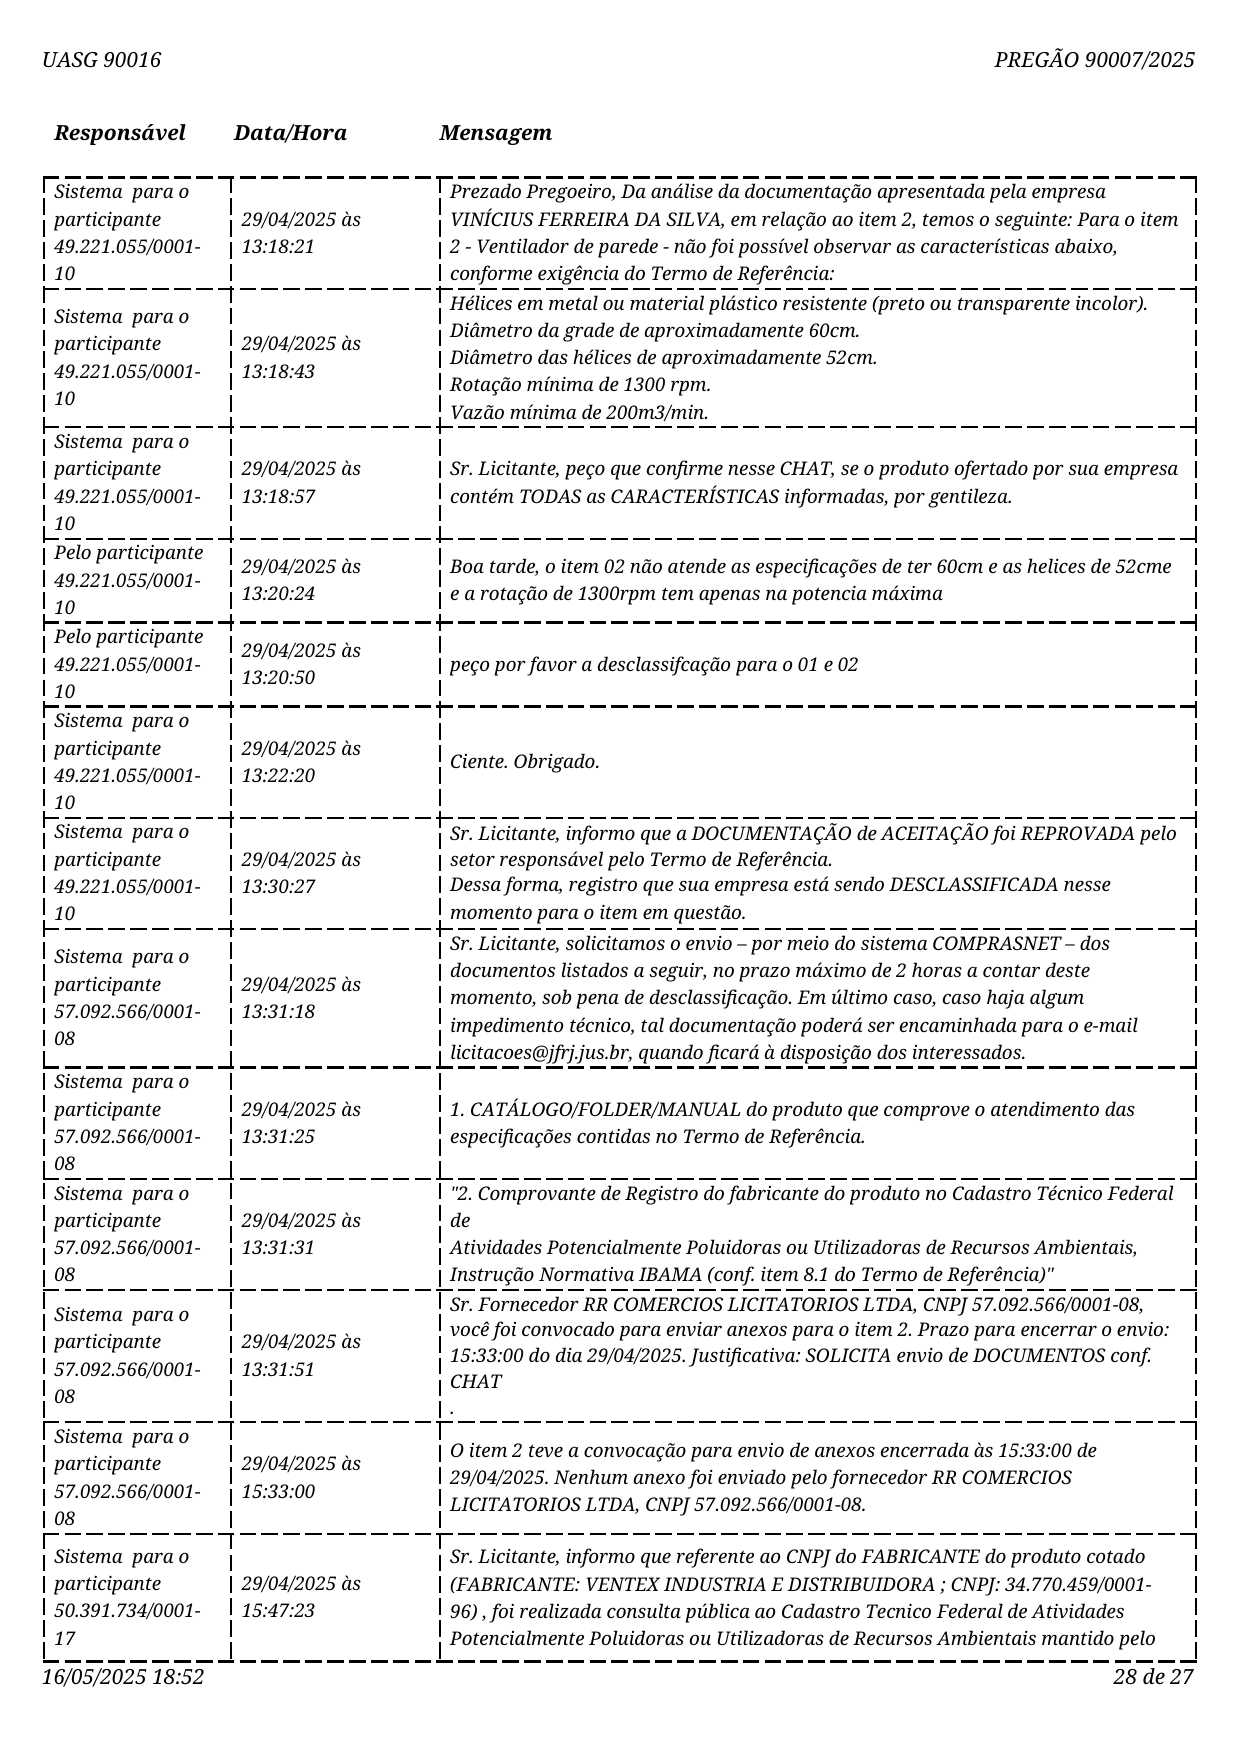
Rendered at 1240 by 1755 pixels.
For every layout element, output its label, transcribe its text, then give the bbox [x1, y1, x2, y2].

table_cell Sistema para o participante 57.092.566/0001-08 [44, 1178, 231, 1289]
table_cell Sistema para o participante 57.092.566/0001-08 [44, 1066, 231, 1178]
table_cell 29/04/2025 às 13:30:27 [231, 817, 439, 928]
table_cell 29/04/2025 às 13:31:25 [231, 1066, 439, 1178]
table_cell Sistema para o participante 50.391.734/0001-17 [44, 1533, 231, 1660]
table_cell peço por favor a desclassifcação para o 01 e 02 [440, 621, 1196, 705]
table_cell 29/04/2025 às 13:31:51 [231, 1289, 439, 1421]
table_cell 29/04/2025 às 13:31:18 [231, 928, 439, 1066]
table_cell Sr. Licitante, solicitamos o envio – por meio do sistema COMPRASNET – dos documentos listados a seguir, no prazo máximo de 2 horas a contar deste momento, sob pena de desclassificação. Em último caso, caso haja algum impedimento técnico, tal documentação poderá ser encaminhada para o e-mail licitacoes@jfrj.jus.br, quando ficará à disposição dos interessados. [440, 928, 1196, 1066]
table_cell 29/04/2025 às 13:22:20 [231, 705, 439, 817]
table_cell Hélices em metal ou material plástico resistente (preto ou transparente incolor). Diâmetro da grade de aproximadamente 60cm. Diâmetro das hélices de aproximadamente 52cm. Rotação mínima de 1300 rpm. Vazão mínima de 200m3/min. [440, 288, 1196, 426]
table_cell Sistema para o participante 49.221.055/0001-10 [44, 426, 231, 537]
table_cell Ciente. Obrigado. [440, 705, 1196, 817]
table_cell Sistema para o participante 49.221.055/0001-10 [44, 817, 231, 928]
table_cell Sr. Licitante, informo que a DOCUMENTAÇÃO de ACEITAÇÃO foi REPROVADA pelo setor responsável pelo Termo de Referência. Dessa forma, registro que sua empresa está sendo DESCLASSIFICADA nesse momento para o item em questão. [440, 817, 1196, 928]
table_header Sistema para o participante 49.221.055/0001-10 [44, 176, 231, 288]
table_header 29/04/2025 às 13:18:21 [231, 176, 439, 288]
table_cell Sr. Licitante, peço que confirme nesse CHAT, se o produto ofertado por sua empresa contém TODAS as CARACTERÍSTICAS informadas, por gentileza. [440, 426, 1196, 537]
table_cell 1. CATÁLOGO/FOLDER/MANUAL do produto que comprove o atendimento das especificações contidas no Termo de Referência. [440, 1066, 1196, 1178]
table_cell Sistema para o participante 57.092.566/0001-08 [44, 1421, 231, 1532]
table_cell Pelo participante 49.221.055/0001-10 [44, 538, 231, 621]
table_cell "2. Comprovante de Registro do fabricante do produto no Cadastro Técnico Federal de Atividades Potencialmente Poluidoras ou Utilizadoras de Recursos Ambientais, Instrução Normativa IBAMA (conf. item 8.1 do Termo de Referência)" [440, 1178, 1196, 1289]
table_cell 29/04/2025 às 13:20:50 [231, 621, 439, 705]
table_header Prezado Pregoeiro, Da análise da documentação apresentada pela empresa VINÍCIUS FERREIRA DA SILVA, em relação ao item 2, temos o seguinte: Para o item 2 - Ventilador de parede - não foi possível observar as características abaixo, conforme exigência do Termo de Referência: [440, 176, 1196, 288]
table_cell Sistema para o participante 49.221.055/0001-10 [44, 705, 231, 817]
table_cell Sistema para o participante 57.092.566/0001-08 [44, 1289, 231, 1421]
table_cell Pelo participante 49.221.055/0001-10 [44, 621, 231, 705]
table_cell Sr. Licitante, informo que referente ao CNPJ do FABRICANTE do produto cotado (FABRICANTE: VENTEX INDUSTRIA E DISTRIBUIDORA ; CNPJ: 34.770.459/0001-96) , foi realizada consulta pública ao Cadastro Tecnico Federal de Atividades Potencialmente Poluidoras ou Utilizadoras de Recursos Ambientais mantido pelo [440, 1533, 1196, 1660]
table_cell Boa tarde, o item 02 não atende as especificações de ter 60cm e as helices de 52cme e a rotação de 1300rpm tem apenas na potencia máxima [440, 538, 1196, 621]
table_cell Sistema para o participante 57.092.566/0001-08 [44, 928, 231, 1066]
table_cell 29/04/2025 às 13:20:24 [231, 538, 439, 621]
table_cell 29/04/2025 às 13:18:57 [231, 426, 439, 537]
table_cell 29/04/2025 às 13:18:43 [231, 288, 439, 426]
table_cell 29/04/2025 às 15:33:00 [231, 1421, 439, 1532]
table_cell 29/04/2025 às 13:31:31 [231, 1178, 439, 1289]
table_cell Sistema para o participante 49.221.055/0001-10 [44, 288, 231, 426]
table_cell Sr. Fornecedor RR COMERCIOS LICITATORIOS LTDA, CNPJ 57.092.566/0001-08, você foi convocado para enviar anexos para o item 2. Prazo para encerrar o envio: 15:33:00 do dia 29/04/2025. Justificativa: SOLICITA envio de DOCUMENTOS conf. CHAT . [440, 1289, 1196, 1421]
table_cell O item 2 teve a convocação para envio de anexos encerrada às 15:33:00 de 29/04/2025. Nenhum anexo foi enviado pelo fornecedor RR COMERCIOS LICITATORIOS LTDA, CNPJ 57.092.566/0001-08. [440, 1421, 1196, 1532]
table_cell 29/04/2025 às 15:47:23 [231, 1533, 439, 1660]
